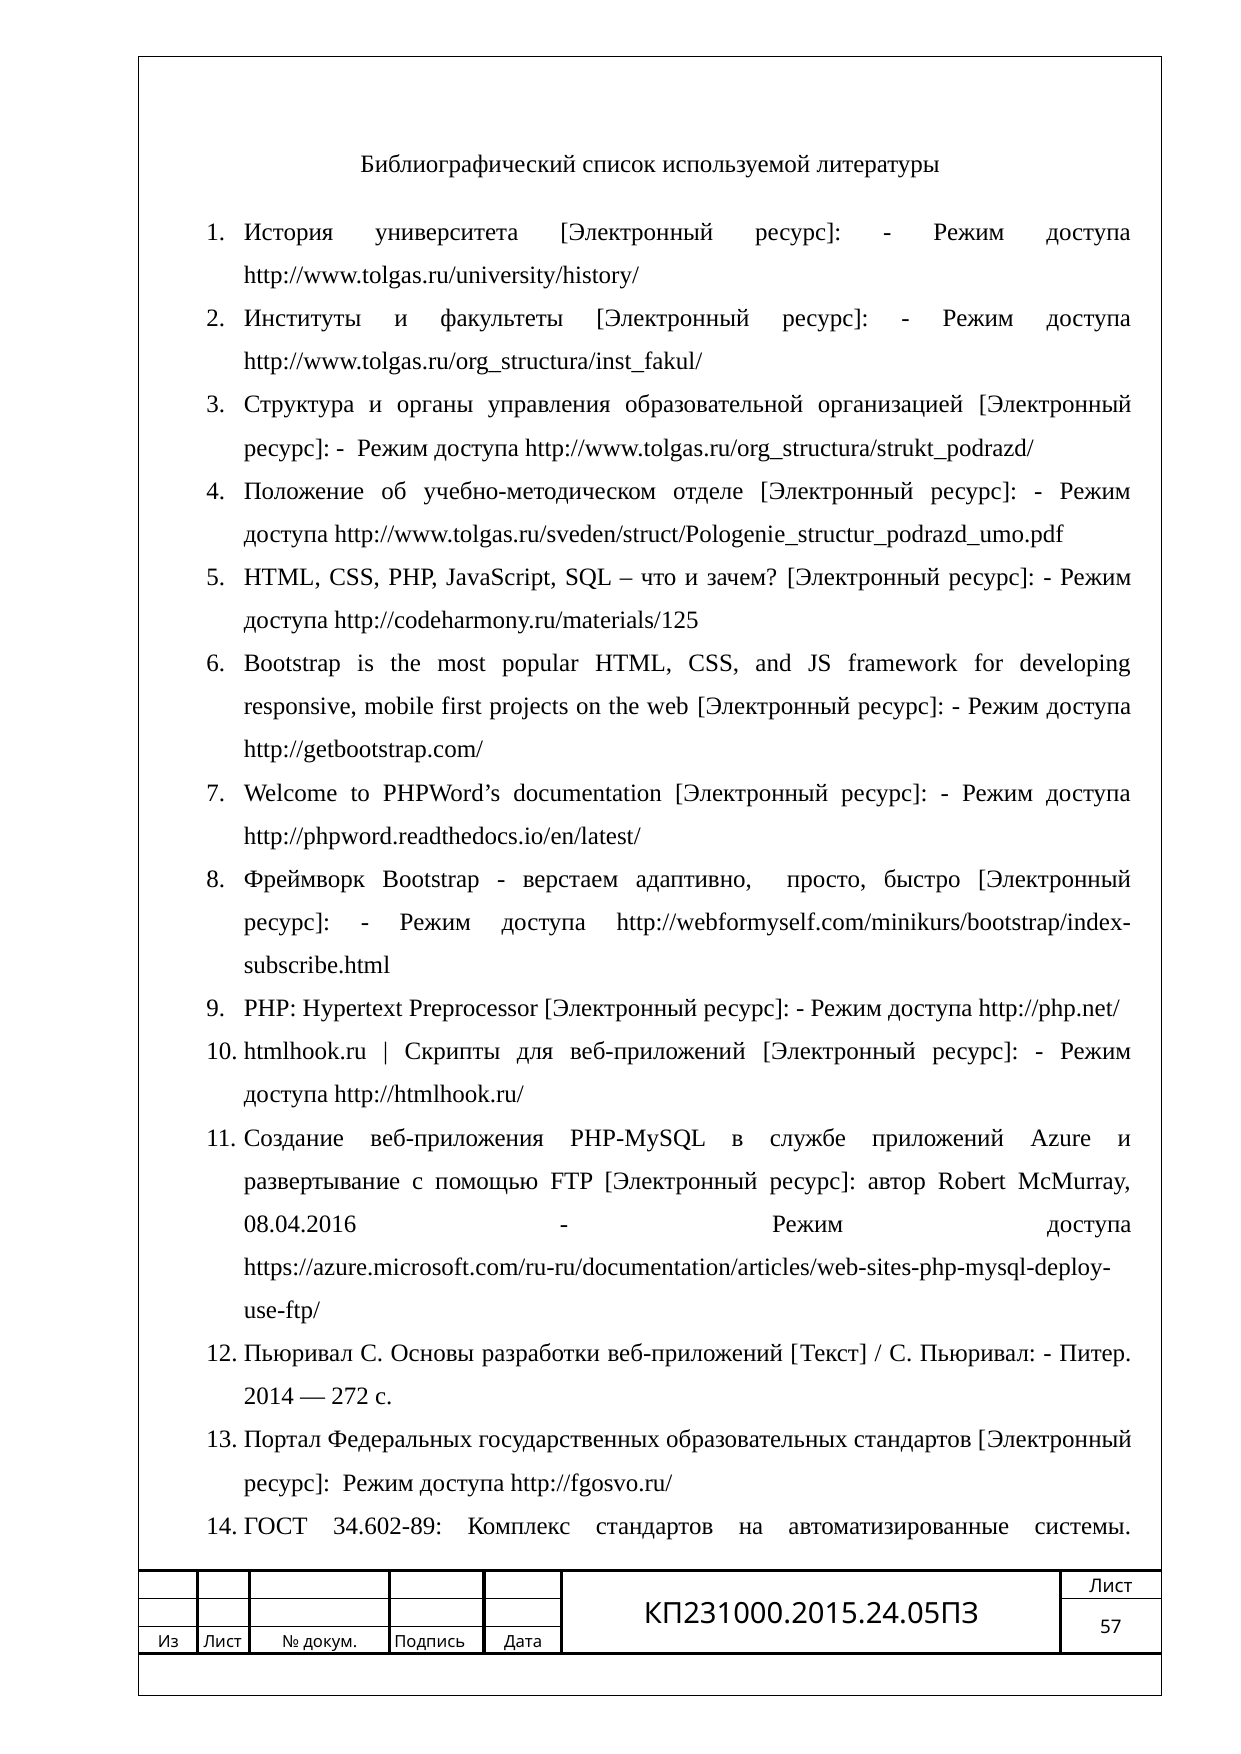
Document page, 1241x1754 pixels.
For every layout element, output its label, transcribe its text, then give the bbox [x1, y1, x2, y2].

subtitle Библиографический список используемой литературы [168, 149, 1132, 178]
list Пьюривал С. Основы разработки веб-приложений [Текст] / С. Пьюривал: - Питер. 2014 — 272 с. [206, 1338, 1132, 1410]
list История университета [Электронный ресурс]: - Режим доступа http://www.tolgas.ru/university/history/ [206, 217, 1132, 289]
list Создание веб-приложения PHP-MySQL в службе приложений Azure и развертывание с помощью FTP [Электронный ресурс]: автор Robert McMurray, 08.04.2016 - Режим доступа https://azure.microsoft.com/ru-ru/documentation/articles/web-sites-php-mysql-deploy-use-ftp/ [206, 1123, 1132, 1324]
list Bootstrap is the most popular HTML, CSS, and JS framework for developing responsive, mobile first projects on the web [Электронный ресурс]: - Режим доступа http://getbootstrap.com/ [206, 648, 1132, 763]
list Структура и органы управления образовательной организацией [Электронный ресурс]: - Режим доступа http://www.tolgas.ru/org_structura/strukt_podrazd/ [206, 389, 1132, 461]
list HTML, CSS, PHP, JavaScript, SQL – что и зачем? [Электронный ресурс]: - Режим доступа http://codeharmony.ru/materials/125 [206, 562, 1132, 634]
list Фреймворк Bootstrap - верстаем адаптивно, просто, быстро [Электронный ресурс]: - Режим доступа http://webformyself.com/minikurs/bootstrap/index-subscribe.html [206, 864, 1132, 979]
list Положение об учебно-методическом отделе [Электронный ресурс]: - Режим доступа http://www.tolgas.ru/sveden/struct/Pologenie_structur_podrazd_umo.pdf [206, 476, 1132, 548]
list ГОСТ 34.602-89: Комплекс стандартов на автоматизированные системы. [206, 1511, 1132, 1539]
list Портал Федеральных государственных образовательных стандартов [Электронный ресурс]: Режим доступа http://fgosvo.ru/ [206, 1424, 1132, 1496]
list PHP: Hypertext Preprocessor [Электронный ресурс]: - Режим доступа http://php.net/ [206, 993, 1132, 1022]
list Институты и факультеты [Электронный ресурс]: - Режим доступа http://www.tolgas.ru/org_structura/inst_fakul/ [206, 303, 1132, 375]
list Welcome to PHPWord’s documentation [Электронный ресурс]: - Режим доступа http://phpword.readthedocs.io/en/latest/ [206, 778, 1132, 849]
list htmlhook.ru | Скрипты для веб-приложений [Электронный ресурс]: - Режим доступа http://htmlhook.ru/ [206, 1036, 1132, 1108]
